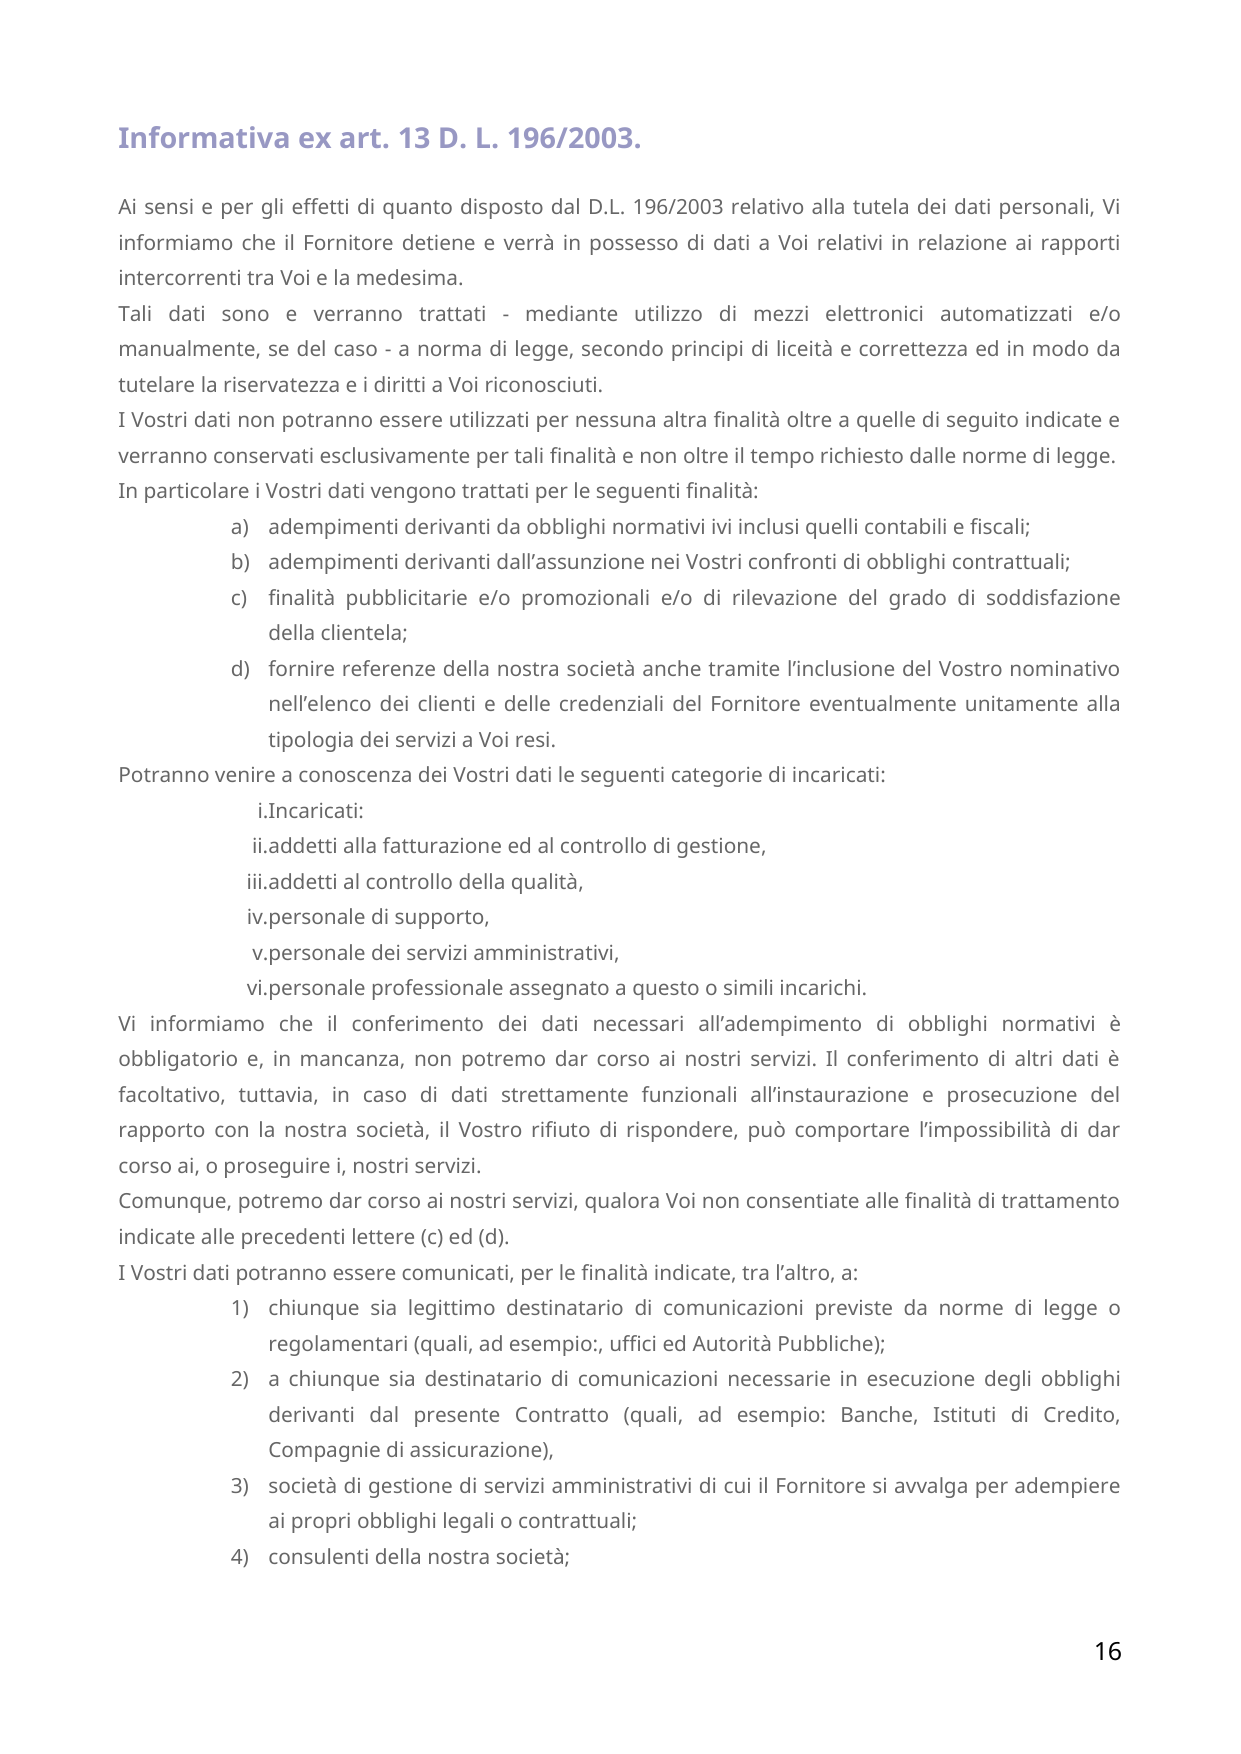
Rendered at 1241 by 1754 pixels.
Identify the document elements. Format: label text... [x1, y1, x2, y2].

list personale professionale assegnato a questo o simili incarichi. [231, 973, 1122, 1002]
list società di gestione di servizi amministrativi di cui il Fornitore si avvalga per adempiere ai propri obblighi legali o contrattuali; [231, 1471, 1122, 1535]
list addetti al controllo della qualità, [231, 867, 1122, 895]
text Comunque, potremo dar corso ai nostri servizi, qualora Voi non consentiate alle finalità di trattamento indicate alle precedenti lettere (c) ed (d). [118, 1187, 1122, 1251]
list addetti alla fatturazione ed al controllo di gestione, [231, 831, 1122, 860]
list chiunque sia legittimo destinatario di comunicazioni previste da norme di legge o regolamentari (quali, ad esempio:, uffici ed Autorità Pubbliche); [231, 1293, 1122, 1357]
list Incaricati: [231, 796, 1122, 824]
text Tali dati sono e verranno trattati - mediante utilizzo di mezzi elettronici automatizzati e/o manualmente, se del caso - a norma di legge, secondo principi di liceità e correttezza ed in modo da tutelare la riservatezza e i diritti a Voi riconosciuti. [118, 299, 1122, 398]
list consulenti della nostra società; [231, 1542, 1122, 1570]
text Potranno venire a conoscenza dei Vostri dati le seguenti categorie di incaricati: [118, 760, 1122, 789]
text I Vostri dati potranno essere comunicati, per le finalità indicate, tra l’altro, a: [118, 1258, 1122, 1286]
list personale dei servizi amministrativi, [231, 938, 1122, 966]
text Vi informiamo che il conferimento dei dati necessari all’adempimento di obblighi normativi è obbligatorio e, in mancanza, non potremo dar corso ai nostri servizi. Il conferimento di altri dati è facoltativo, tuttavia, in caso di dati strettamente funzionali all’instaurazione e prosecuzione del rapporto con la nostra società, il Vostro rifiuto di rispondere, può comportare l’impossibilità di dar corso ai, o proseguire i, nostri servizi. [118, 1009, 1122, 1179]
list personale di supporto, [231, 902, 1122, 931]
list finalità pubblicitarie e/o promozionali e/o di rilevazione del grado di soddisfazione della clientela; [231, 583, 1122, 647]
text In particolare i Vostri dati vengono trattati per le seguenti finalità: [118, 476, 1122, 505]
list a chiunque sia destinatario di comunicazioni necessarie in esecuzione degli obblighi derivanti dal presente Contratto (quali, ad esempio: Banche, Istituti di Credito, Compagnie di assicurazione), [231, 1364, 1122, 1464]
list adempimenti derivanti da obblighi normativi ivi inclusi quelli contabili e fiscali; [231, 512, 1122, 540]
list fornire referenze della nostra società anche tramite l’inclusione del Vostro nominativo nell’elenco dei clienti e delle credenziali del Fornitore eventualmente unitamente alla tipologia dei servizi a Voi resi. [231, 654, 1122, 753]
subtitle Informativa ex art. 13 D. L. 196/2003. [118, 118, 1122, 157]
list adempimenti derivanti dall’assunzione nei Vostri confronti di obblighi contrattuali; [231, 547, 1122, 576]
text Ai sensi e per gli effetti di quanto disposto dal D.L. 196/2003 relativo alla tutela dei dati personali, Vi informiamo che il Fornitore detiene e verrà in possesso di dati a Voi relativi in relazione ai rapporti intercorrenti tra Voi e la medesima. [118, 192, 1122, 292]
text I Vostri dati non potranno essere utilizzati per nessuna altra finalità oltre a quelle di seguito indicate e verranno conservati esclusivamente per tali finalità e non oltre il tempo richiesto dalle norme di legge. [118, 405, 1122, 469]
